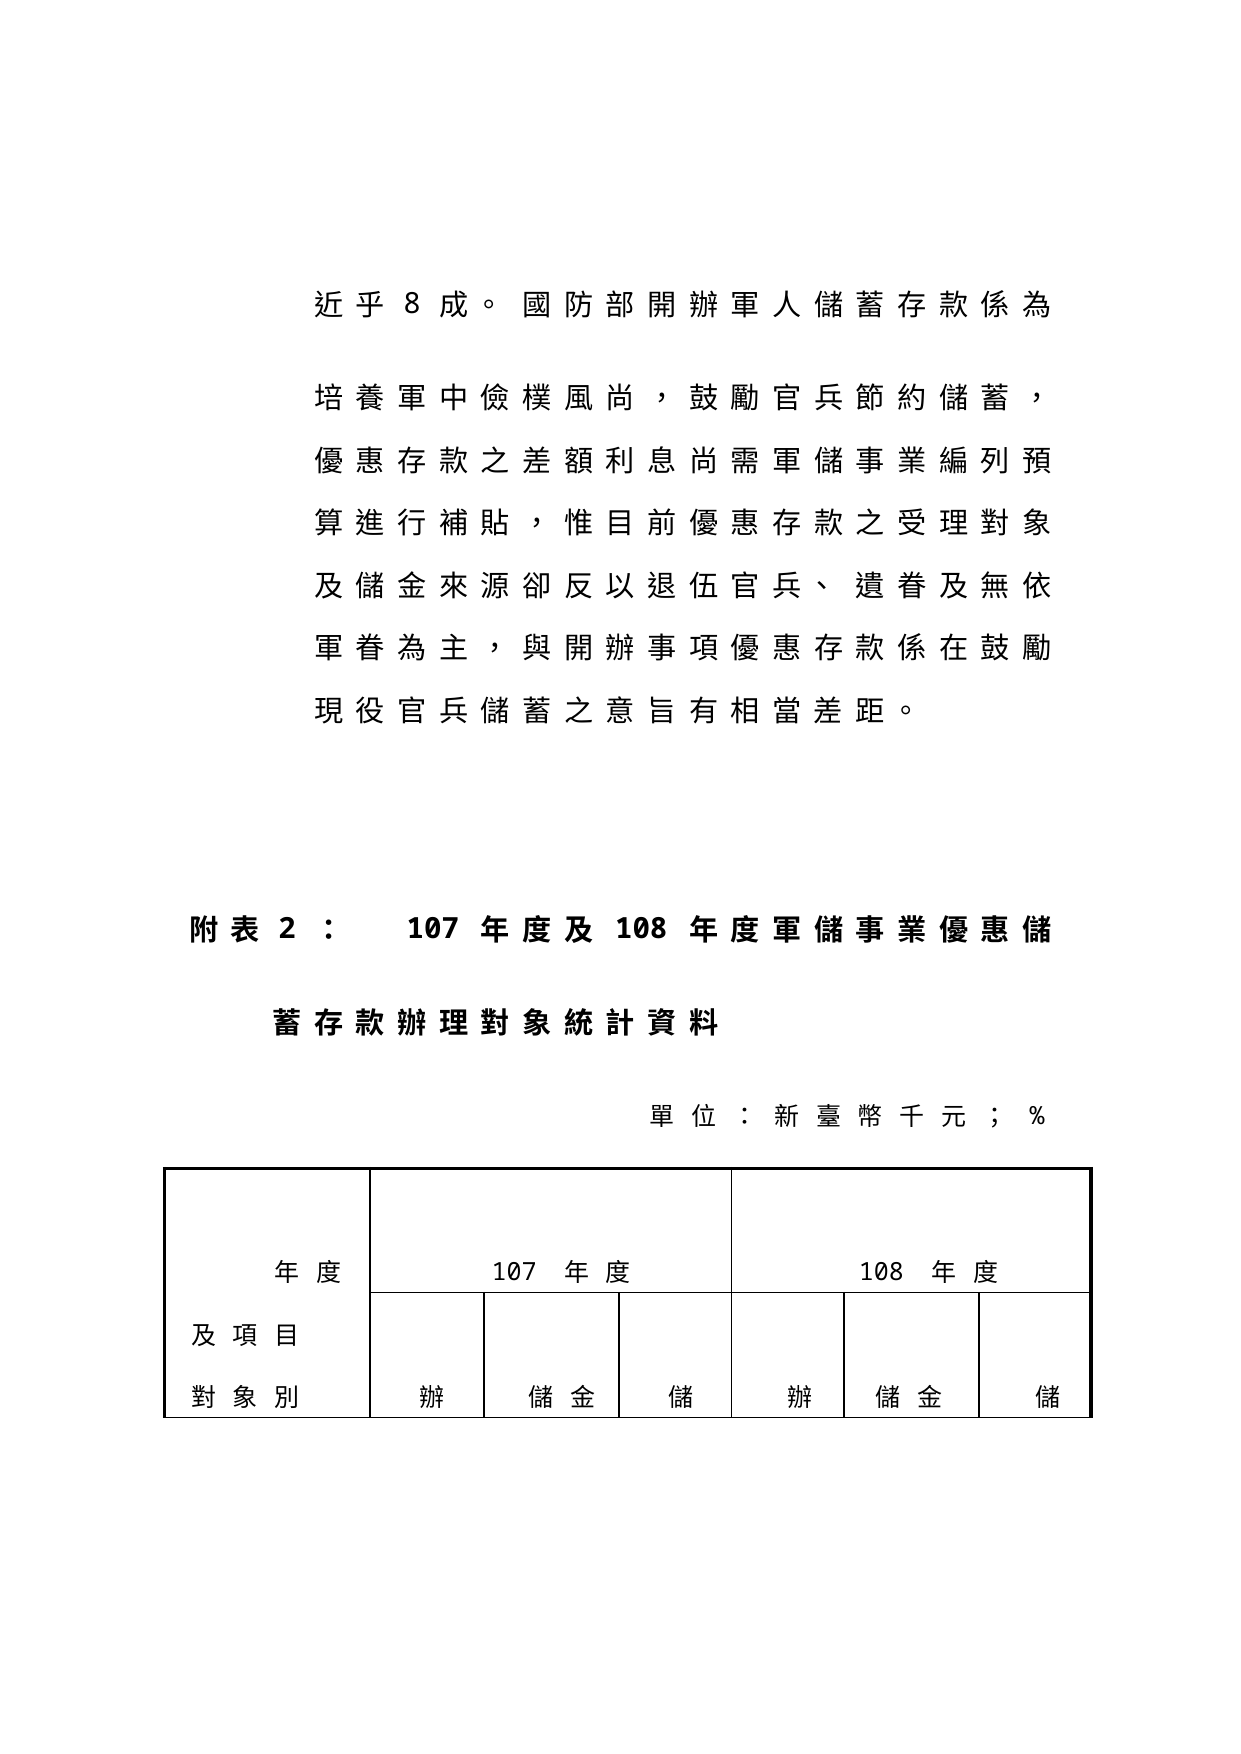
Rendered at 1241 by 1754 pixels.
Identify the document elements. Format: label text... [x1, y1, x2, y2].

table_cell 儲 [620, 1293, 731, 1417]
text 近乎8成。國防部開辦軍人儲蓄存款係為培養軍中儉樸風尚，鼓勵官兵節約儲蓄，優惠存款之差額利息尚需軍儲事業編列預算進行補貼，惟目前優惠存款之受理對象及儲金來源卻反以退伍官兵、遺眷及無依軍眷為主，與開辦事項優惠存款係在鼓勵現役官兵儲蓄之意旨有相當差距。 [271, 229, 1058, 729]
table_cell 辦 [371, 1293, 483, 1417]
table_header 108年度 [732, 1170, 1089, 1292]
table_cell 儲金 [485, 1293, 618, 1417]
table_cell 儲金 [845, 1293, 978, 1417]
text 單位：新臺幣千元；% [153, 1042, 1058, 1167]
table_header 年度及項目 對象別 [166, 1170, 369, 1417]
table_cell 辦 [732, 1293, 843, 1417]
text 附表2： 107年度及108年度軍儲事業優惠儲蓄存款辦理對象統計資料 [153, 854, 1058, 1042]
table_cell 儲 [980, 1293, 1089, 1417]
table_header 107年度 [371, 1170, 731, 1292]
